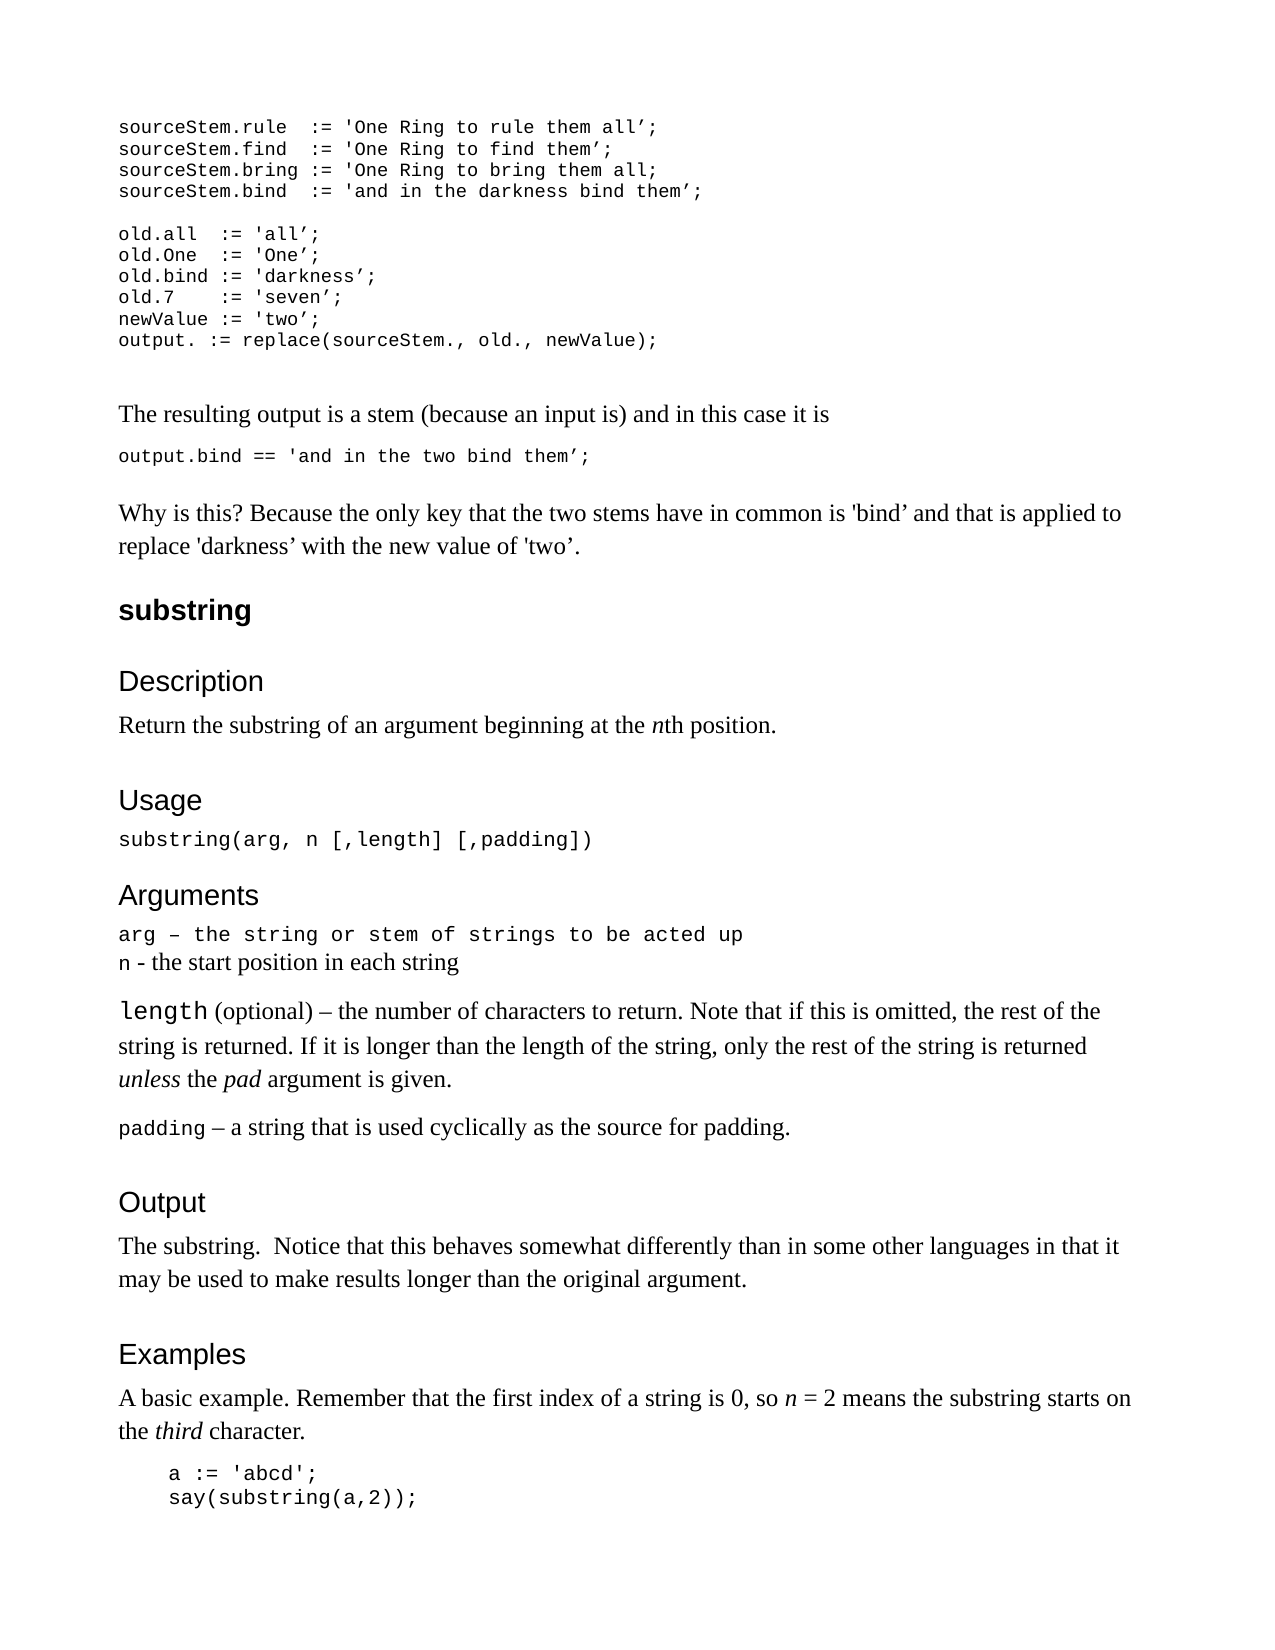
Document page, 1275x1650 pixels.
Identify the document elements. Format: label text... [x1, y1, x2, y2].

text Why is this? Because the only key that the two stems have in common is 'bind’ and that is applied to replace 'darkness’ with the new value of 'two’. [118, 498, 1157, 559]
text arg – the string or stem of strings to be acted up [118, 924, 1157, 947]
text old.bind := 'darkness’; [118, 267, 1157, 288]
text old.7 := 'seven’; [118, 288, 1157, 309]
text newValue := 'two’; [118, 309, 1157, 331]
subtitle Arguments [118, 878, 1157, 911]
text old.all := 'all’; [118, 224, 1157, 246]
text A basic example. Remember that the first index of a string is 0, so n = 2 means the substring starts on the third character. [118, 1383, 1157, 1444]
text output. := replace(sourceStem., old., newValue); [118, 331, 1157, 352]
subtitle Examples [118, 1337, 1157, 1370]
text old.One := 'One’; [118, 246, 1157, 267]
text The substring. Notice that this behaves somewhat differently than in some other languages in that it may be used to make results longer than the original argument. [118, 1231, 1157, 1293]
text sourceStem.find := 'One Ring to find them’; [118, 139, 1157, 161]
text length (optional) – the number of characters to return. Note that if this is omitted, the rest of the string is returned. If it is longer than the length of the string, only the rest of the string is returned unless the pad argument is given. [118, 996, 1157, 1093]
text The resulting output is a stem (because an input is) and in this case it is [118, 399, 1157, 428]
text substring(arg, n [,length] [,padding]) [118, 829, 1157, 853]
subtitle Description [118, 664, 1157, 698]
text n - the start position in each string [118, 947, 1157, 977]
text say(substring(a,2)); [118, 1487, 1157, 1511]
text sourceStem.bring := 'One Ring to bring them all; [118, 161, 1157, 182]
text sourceStem.rule := 'One Ring to rule them all’; [118, 118, 1157, 139]
text padding – a string that is used cyclically as the source for padding. [118, 1112, 1157, 1141]
subtitle Output [118, 1185, 1157, 1219]
subtitle Usage [118, 783, 1157, 816]
text Return the substring of an argument beginning at the nth position. [118, 710, 1157, 739]
text output.bind == 'and in the two bind them’; [118, 447, 1157, 468]
subtitle substring [118, 593, 1157, 627]
text a := 'abcd'; [118, 1463, 1157, 1487]
text sourceStem.bind := 'and in the darkness bind them’; [118, 182, 1157, 203]
